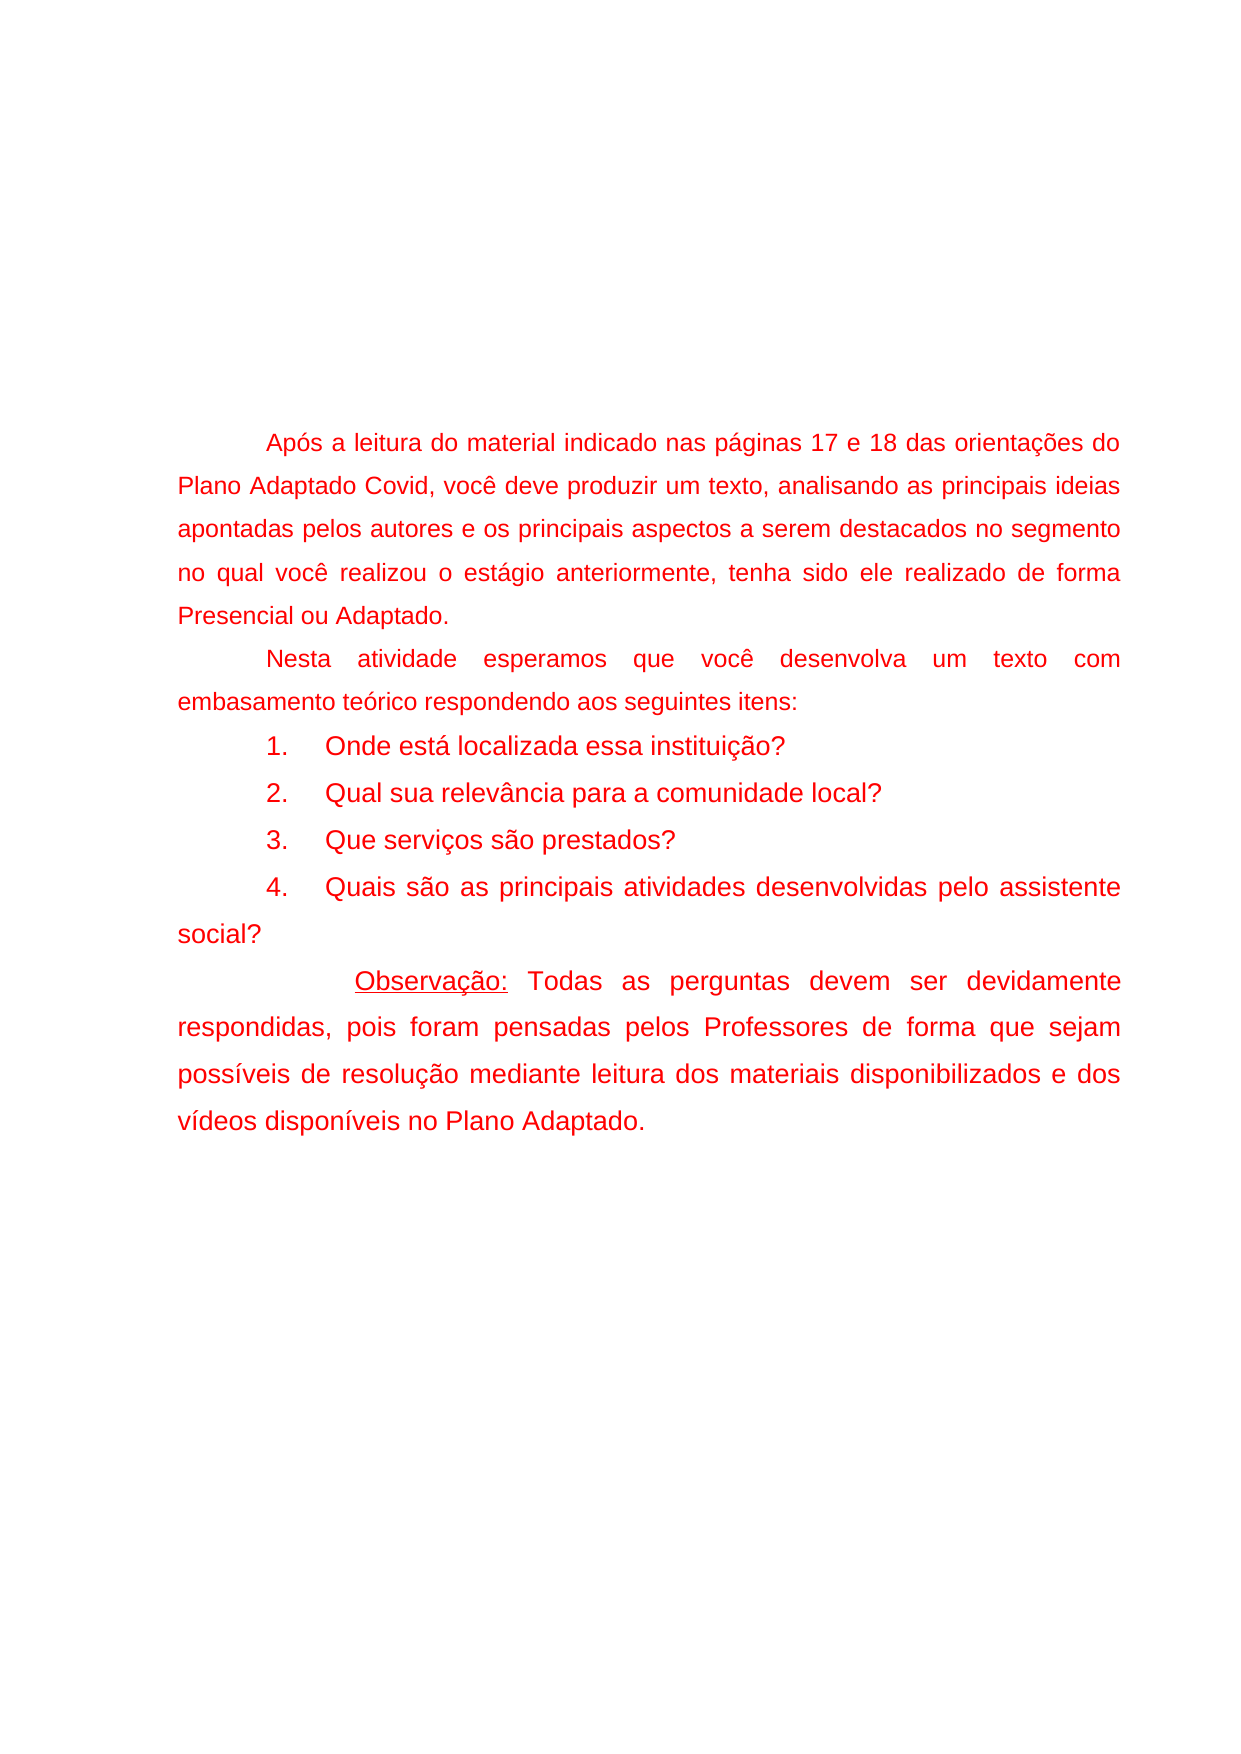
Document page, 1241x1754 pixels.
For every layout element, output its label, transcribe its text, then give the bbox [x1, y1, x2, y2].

text Nesta atividade esperamos que você desenvolva um texto com embasamento teórico respondendo aos seguintes itens: [177, 644, 1122, 716]
list Que serviços são prestados? [177, 824, 1122, 855]
text Observação: Todas as perguntas devem ser devidamente respondidas, pois foram pensadas pelos Professores de forma que sejam possíveis de resolução mediante leitura dos materiais disponibilizados e dos vídeos disponíveis no Plano Adaptado. [177, 964, 1122, 1136]
text Após a leitura do material indicado nas páginas 17 e 18 das orientações do Plano Adaptado Covid, você deve produzir um texto, analisando as principais ideias apontadas pelos autores e os principais aspectos a serem destacados no segmento no qual você realizou o estágio anteriormente, tenha sido ele realizado de forma Presencial ou Adaptado. [177, 428, 1122, 629]
list Qual sua relevância para a comunidade local? [177, 777, 1122, 808]
list Quais são as principais atividades desenvolvidas pelo assistente social? [177, 871, 1122, 949]
list Onde está localizada essa instituição? [177, 730, 1122, 761]
